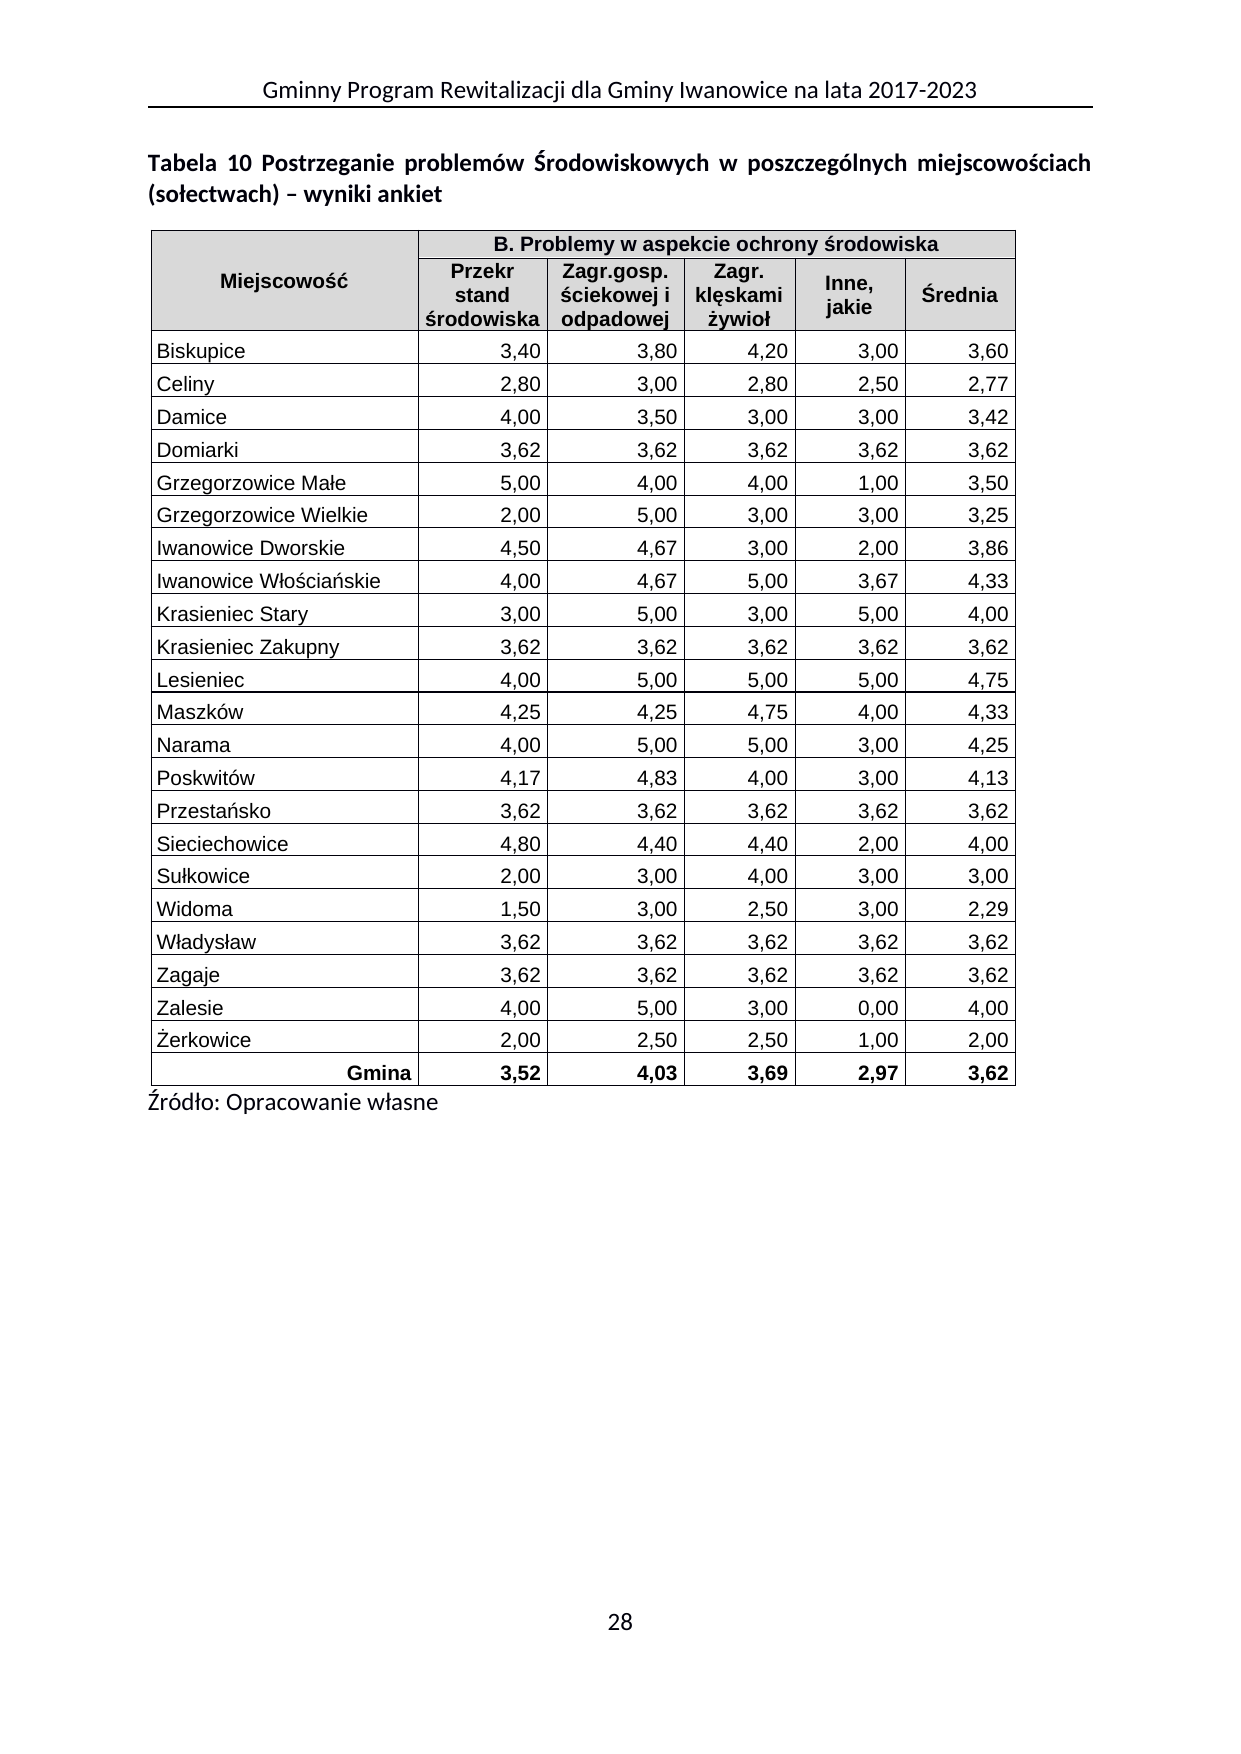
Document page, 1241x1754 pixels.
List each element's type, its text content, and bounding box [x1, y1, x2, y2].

table_cell Narama [152, 725, 418, 757]
table_cell 4,25 [906, 725, 1015, 757]
table_cell 3,50 [548, 397, 684, 429]
table_cell 3,00 [685, 988, 795, 1019]
table_cell 3,69 [685, 1053, 795, 1085]
table_cell Damice [152, 397, 418, 429]
table_cell 1,00 [796, 463, 905, 494]
table_cell Sieciechowice [152, 824, 418, 855]
table_cell Zalesie [152, 988, 418, 1019]
table_cell 3,62 [548, 627, 684, 658]
table_cell Władysław [152, 922, 418, 954]
table_cell 3,50 [906, 463, 1015, 494]
table_cell 4,00 [419, 725, 547, 757]
table_cell 3,00 [796, 758, 905, 790]
table_cell 2,50 [685, 889, 795, 921]
table_cell 4,00 [906, 824, 1015, 855]
table_cell 4,00 [685, 758, 795, 790]
table_cell 3,62 [906, 955, 1015, 987]
table_cell 4,00 [419, 660, 547, 691]
table_cell 2,00 [419, 1021, 547, 1052]
table_cell 2,00 [906, 1021, 1015, 1052]
table_cell 2,80 [685, 364, 795, 396]
table_cell Domiarki [152, 430, 418, 462]
table_cell 4,00 [906, 988, 1015, 1019]
table_cell 3,00 [548, 364, 684, 396]
table_cell 3,62 [796, 791, 905, 823]
table_cell Grzegorzowice Wielkie [152, 496, 418, 527]
table_cell 3,00 [796, 397, 905, 429]
table_cell 3,62 [796, 922, 905, 954]
table_cell 2,00 [419, 856, 547, 888]
table_cell 3,00 [906, 856, 1015, 888]
table_cell Zagaje [152, 955, 418, 987]
table_cell 3,80 [548, 331, 684, 363]
table_cell Zagr.gosp. ściekowej i odpadowej [548, 259, 684, 330]
table_cell Żerkowice [152, 1021, 418, 1052]
table_cell 3,62 [419, 791, 547, 823]
table_cell 5,00 [548, 496, 684, 527]
table_cell 2,80 [419, 364, 547, 396]
table_header Miejscowość [152, 231, 418, 330]
table_cell Przekr stand środowiska [419, 259, 547, 330]
table_cell 2,00 [419, 496, 547, 527]
table_cell 4,50 [419, 528, 547, 560]
table_cell 3,62 [796, 955, 905, 987]
table_cell 3,00 [796, 856, 905, 888]
table_cell 3,62 [548, 430, 684, 462]
table_cell Widoma [152, 889, 418, 921]
table_cell 3,40 [419, 331, 547, 363]
table_cell 4,00 [419, 988, 547, 1019]
table_cell Średnia [906, 259, 1015, 330]
table_cell 3,62 [419, 430, 547, 462]
table_cell 4,00 [419, 397, 547, 429]
table_cell Iwanowice Włościańskie [152, 561, 418, 593]
table_cell Zagr. klęskami żywioł [685, 259, 795, 330]
table_cell 3,62 [419, 627, 547, 658]
table_cell 3,62 [906, 1053, 1015, 1085]
table_cell Poskwitów [152, 758, 418, 790]
table_cell 4,75 [685, 693, 795, 724]
text Tabela 10 Postrzeganie problemów Środowiskowych w poszczególnych miejscowościach (sołectwach) – wyniki ankiet [148, 148, 1093, 209]
table_cell 3,62 [548, 955, 684, 987]
table_cell Celiny [152, 364, 418, 396]
table_cell 3,62 [685, 791, 795, 823]
table_cell 3,00 [685, 397, 795, 429]
table_cell Sułkowice [152, 856, 418, 888]
table_header B. Problemy w aspekcie ochrony środowiska [419, 231, 1015, 257]
table_cell Krasieniec Zakupny [152, 627, 418, 658]
table_cell Maszków [152, 693, 418, 724]
table_cell 3,62 [548, 922, 684, 954]
table_cell 3,62 [685, 955, 795, 987]
table_cell 3,60 [906, 331, 1015, 363]
table_cell 2,50 [548, 1021, 684, 1052]
table_cell 3,42 [906, 397, 1015, 429]
table_cell 1,00 [796, 1021, 905, 1052]
table_cell 3,62 [796, 430, 905, 462]
table_cell 4,40 [685, 824, 795, 855]
table_cell 3,00 [796, 496, 905, 527]
table_cell 3,00 [685, 496, 795, 527]
table_cell 4,80 [419, 824, 547, 855]
table_cell 3,25 [906, 496, 1015, 527]
table_cell 3,62 [419, 955, 547, 987]
table_cell 3,00 [548, 889, 684, 921]
table_cell 4,20 [685, 331, 795, 363]
table_cell 5,00 [685, 725, 795, 757]
table_cell 5,00 [548, 725, 684, 757]
table_cell 3,00 [685, 594, 795, 626]
table_cell 3,62 [548, 791, 684, 823]
table_cell 3,00 [685, 528, 795, 560]
table_cell 1,50 [419, 889, 547, 921]
table_cell 3,62 [685, 922, 795, 954]
table_cell 5,00 [548, 988, 684, 1019]
table_cell 0,00 [796, 988, 905, 1019]
table_cell 4,33 [906, 693, 1015, 724]
table_cell 3,62 [906, 922, 1015, 954]
table_cell 4,00 [419, 561, 547, 593]
table_cell 4,00 [685, 856, 795, 888]
table_cell 3,62 [906, 791, 1015, 823]
table_cell 4,75 [906, 660, 1015, 691]
table_cell 3,00 [796, 725, 905, 757]
table_cell 2,50 [685, 1021, 795, 1052]
table_cell 3,00 [796, 331, 905, 363]
table_cell Inne, jakie [796, 259, 905, 330]
table_cell 3,00 [796, 889, 905, 921]
table_cell 2,50 [796, 364, 905, 396]
table_cell Krasieniec Stary [152, 594, 418, 626]
table_cell 4,25 [419, 693, 547, 724]
table_cell 4,00 [685, 463, 795, 494]
table_cell 5,00 [419, 463, 547, 494]
table_cell 3,62 [419, 922, 547, 954]
table_cell 4,67 [548, 561, 684, 593]
table_cell 2,00 [796, 528, 905, 560]
table_cell 2,00 [796, 824, 905, 855]
table_cell 4,33 [906, 561, 1015, 593]
table_cell 5,00 [548, 660, 684, 691]
table_cell Lesieniec [152, 660, 418, 691]
table_cell 3,62 [685, 430, 795, 462]
table_cell 2,97 [796, 1053, 905, 1085]
table_cell 3,62 [906, 430, 1015, 462]
table_cell Przestańsko [152, 791, 418, 823]
text Źródło: Opracowanie własne [148, 1086, 1093, 1117]
table_cell Gmina [152, 1053, 418, 1085]
table_cell 3,00 [419, 594, 547, 626]
table_cell 3,00 [548, 856, 684, 888]
table_cell 5,00 [685, 660, 795, 691]
table_cell Iwanowice Dworskie [152, 528, 418, 560]
table_cell 4,00 [796, 693, 905, 724]
table_cell 3,62 [685, 627, 795, 658]
table_cell 3,86 [906, 528, 1015, 560]
table_cell 2,77 [906, 364, 1015, 396]
table_cell 4,13 [906, 758, 1015, 790]
table_cell Biskupice [152, 331, 418, 363]
table_cell 3,52 [419, 1053, 547, 1085]
table_cell 4,03 [548, 1053, 684, 1085]
table_cell 4,67 [548, 528, 684, 560]
table_cell 5,00 [685, 561, 795, 593]
table_cell 4,25 [548, 693, 684, 724]
table_cell 5,00 [548, 594, 684, 626]
table_cell 3,67 [796, 561, 905, 593]
table_cell Grzegorzowice Małe [152, 463, 418, 494]
table_cell 4,40 [548, 824, 684, 855]
table_cell 4,00 [906, 594, 1015, 626]
table_cell 4,17 [419, 758, 547, 790]
table_cell 5,00 [796, 594, 905, 626]
table_cell 3,62 [796, 627, 905, 658]
table_cell 4,83 [548, 758, 684, 790]
table_cell 3,62 [906, 627, 1015, 658]
table_cell 4,00 [548, 463, 684, 494]
table_cell 5,00 [796, 660, 905, 691]
table_cell 2,29 [906, 889, 1015, 921]
